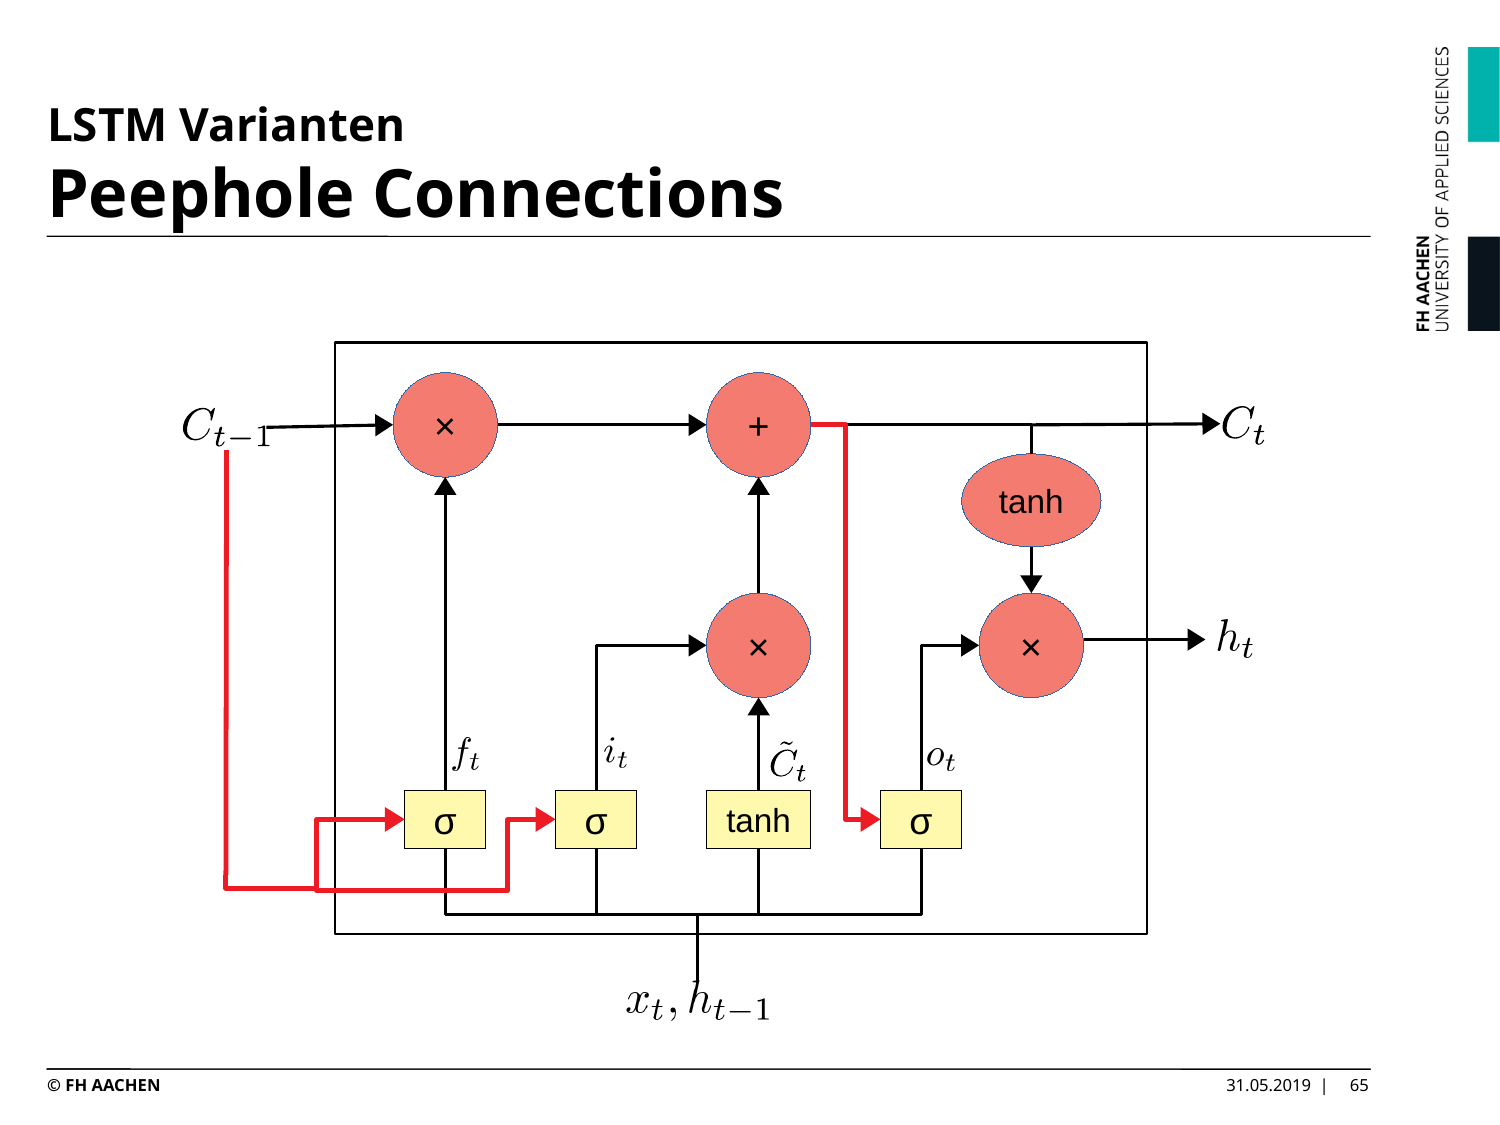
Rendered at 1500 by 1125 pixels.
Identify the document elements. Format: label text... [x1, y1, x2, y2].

text_box [768, 741, 807, 782]
text_box σ [404, 790, 486, 849]
title LSTM Varianten Peephole Connections [47, 95, 1371, 231]
text_box σ [880, 790, 962, 849]
text_box [1220, 406, 1267, 445]
text_box × [706, 593, 811, 698]
picture [452, 737, 479, 771]
text_box tanh [706, 790, 811, 849]
text_box [180, 407, 273, 451]
text_box × [393, 372, 498, 478]
text_box × [979, 593, 1084, 698]
text_box tanh [961, 453, 1102, 547]
picture [1217, 619, 1253, 658]
text_box + [706, 372, 811, 478]
text_box σ [555, 790, 637, 849]
picture [1404, 47, 1500, 331]
picture [626, 980, 769, 1021]
picture [927, 748, 955, 772]
picture [604, 737, 627, 768]
